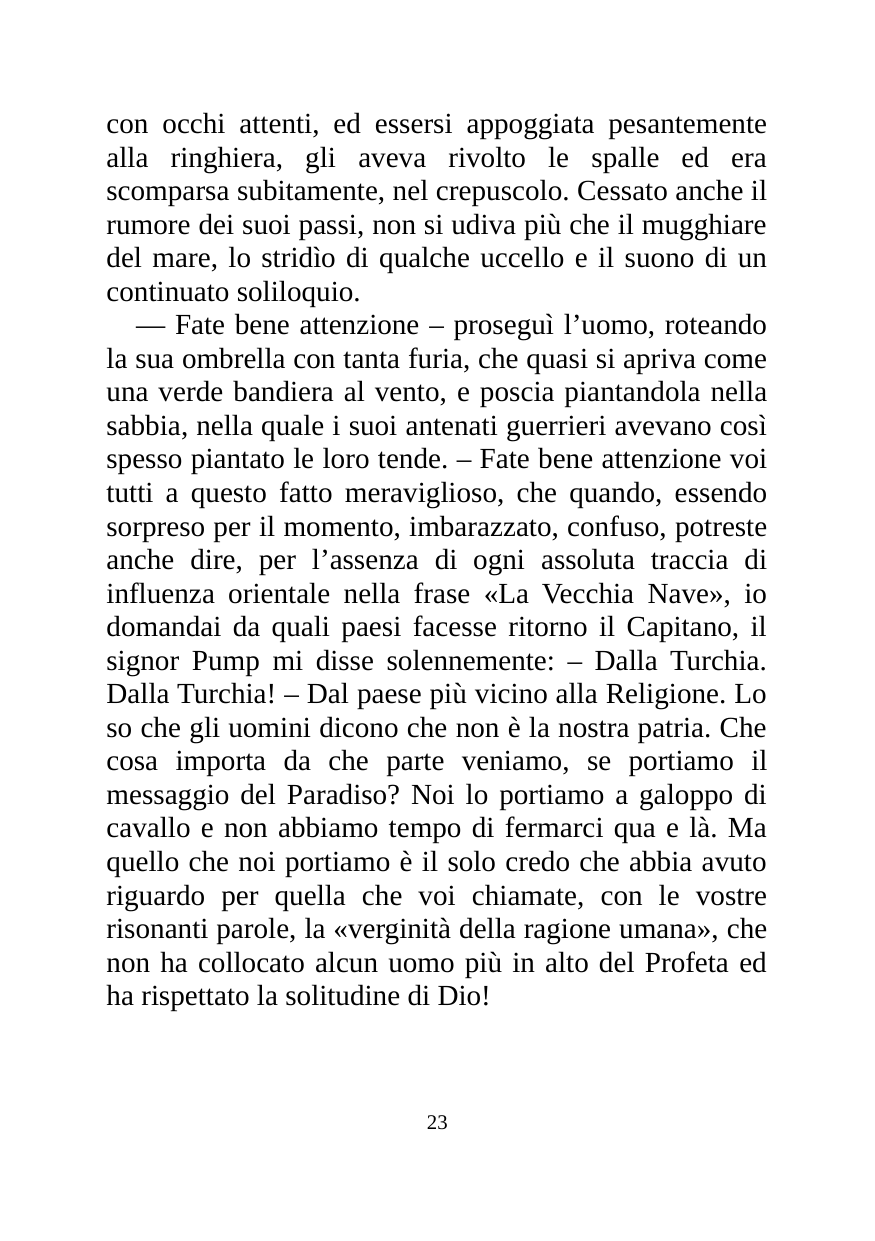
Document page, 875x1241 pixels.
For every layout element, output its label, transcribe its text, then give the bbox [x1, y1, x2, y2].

text con occhi attenti, ed essersi appoggiata pesantemente alla ringhiera, gli aveva rivolto le spalle ed era scomparsa subitamente, nel crepuscolo. Cessato anche il rumore dei suoi passi, non si udiva più che il mugghiare del mare, lo stridìo di qualche uccello e il suono di un continuato soliloquio. [106, 106, 768, 307]
text — Fate bene attenzione – proseguì l’uomo, roteando la sua ombrella con tanta furia, che quasi si apriva come una verde bandiera al vento, e poscia piantandola nella sabbia, nella quale i suoi antenati guerrieri avevano così spesso piantato le loro tende. – Fate bene attenzione voi tutti a questo fatto meraviglioso, che quando, essendo sorpreso per il momento, imbarazzato, confuso, potreste anche dire, per l’assenza di ogni assoluta traccia di influenza orientale nella frase «La Vecchia Nave», io domandai da quali paesi facesse ritorno il Capitano, il signor Pump mi disse solennemente: – Dalla Turchia. Dalla Turchia! – Dal paese più vicino alla Religione. Lo so che gli uomini dicono che non è la nostra patria. Che cosa importa da che parte veniamo, se portiamo il messaggio del Paradiso? Noi lo portiamo a galoppo di cavallo e non abbiamo tempo di fermarci qua e là. Ma quello che noi portiamo è il solo credo che abbia avuto riguardo per quella che voi chiamate, con le vostre risonanti parole, la «verginità della ragione umana», che non ha collocato alcun uomo più in alto del Profeta ed ha rispettato la solitudine di Dio! [106, 307, 768, 1012]
